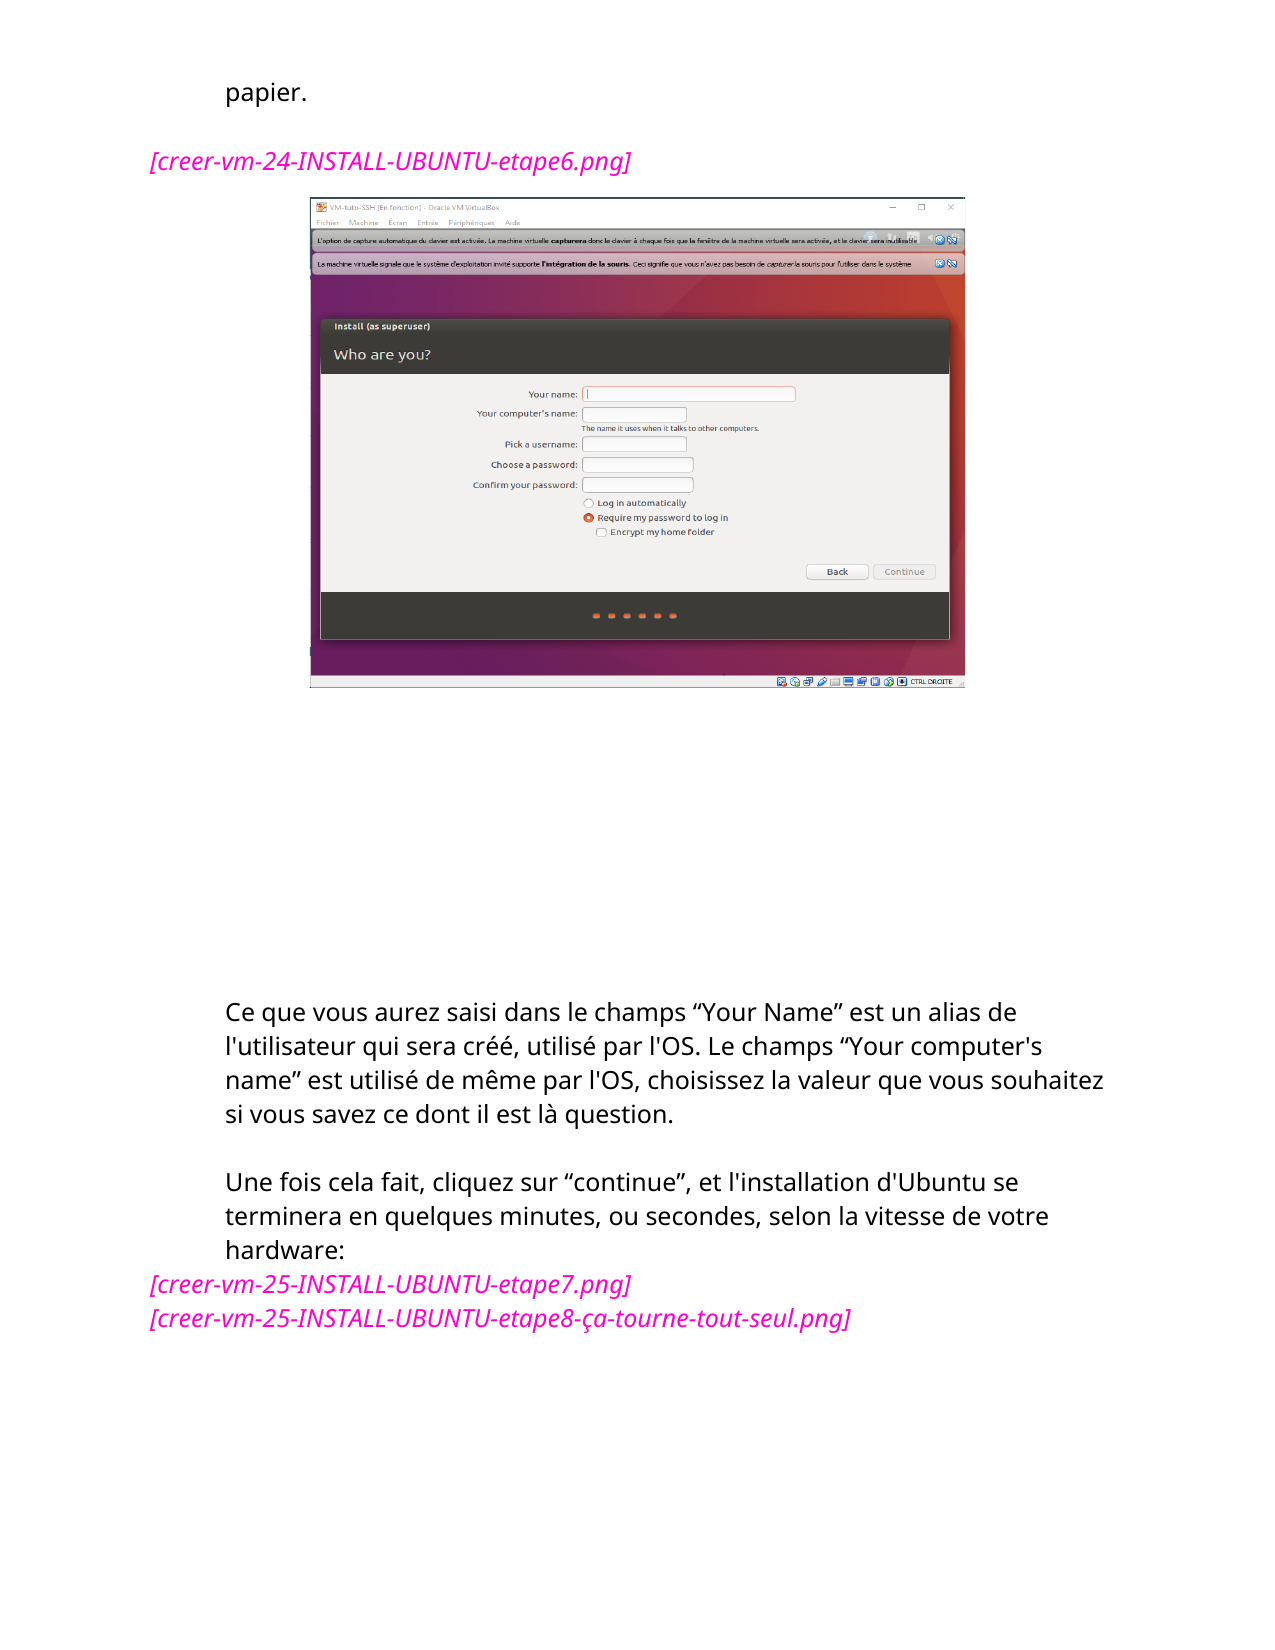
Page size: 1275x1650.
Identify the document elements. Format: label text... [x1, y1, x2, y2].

text Une fois cela fait, cliquez sur “continue”, et l'installation d'Ubuntu se terminera en quelques minutes, ou secondes, selon la vitesse de votre hardware: [225, 1165, 1125, 1267]
text [creer-vm-25-INSTALL-UBUNTU-etape8-ça-tourne-tout-seul.png] [150, 1301, 1125, 1335]
text [creer-vm-24-INSTALL-UBUNTU-etape6.png] [150, 143, 1125, 177]
text Ce que vous aurez saisi dans le champs “Your Name” est un alias de l'utilisateur qui sera créé, utilisé par l'OS. Le champs “Your computer's name” est utilisé de même par l'OS, choisissez la valeur que vous souhaitez si vous savez ce dont il est là question. [225, 994, 1125, 1131]
text [creer-vm-25-INSTALL-UBUNTU-etape7.png] [150, 1267, 1125, 1301]
text papier. [225, 75, 1125, 109]
picture [309, 197, 966, 688]
